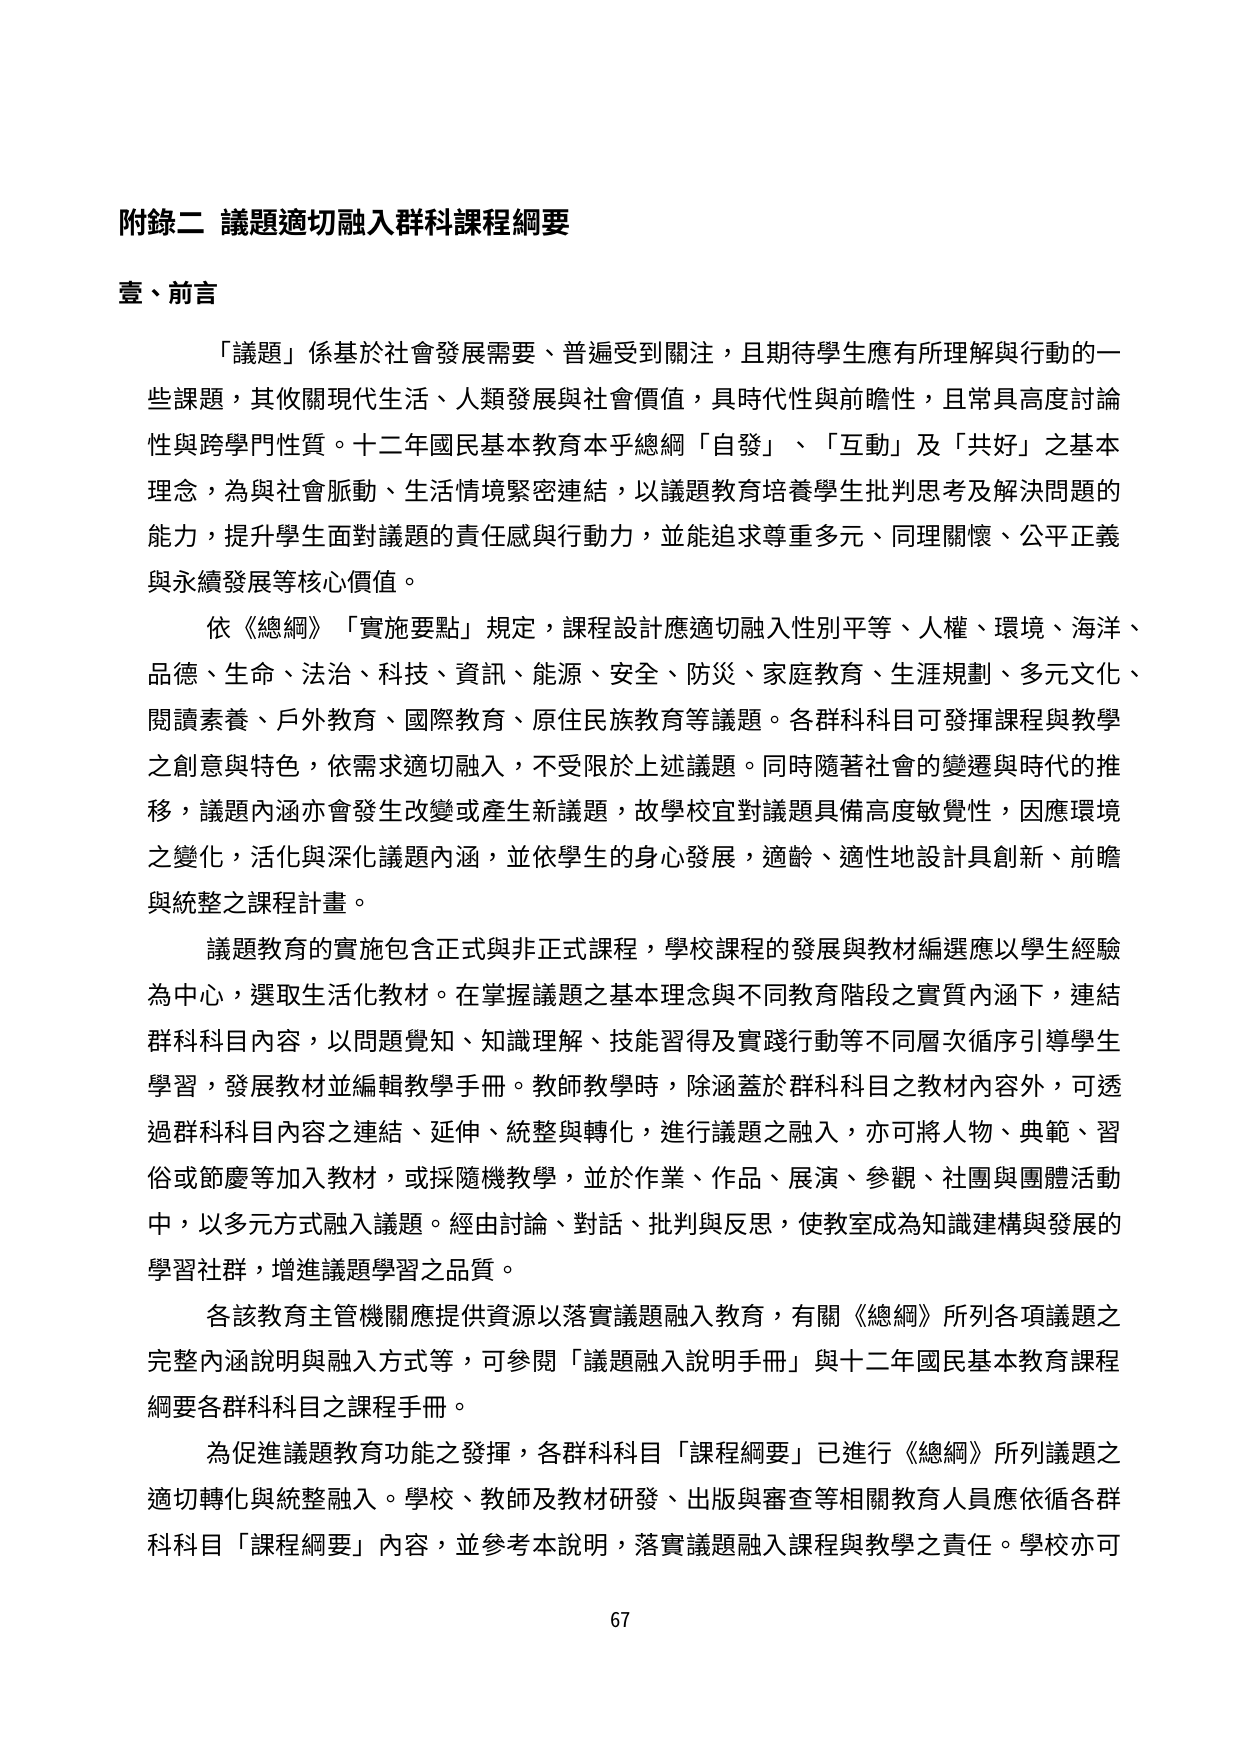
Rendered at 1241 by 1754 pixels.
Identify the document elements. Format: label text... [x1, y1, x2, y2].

text 為促進議題教育功能之發揮，各群科科目「課程綱要」已進行《總綱》所列議題之適切轉化與統整融入。學校、教師及教材研發、出版與審查等相關教育人員應依循各群科科目「課程綱要」內容，並參考本說明，落實議題融入課程與教學之責任。學校亦可 [148, 1426, 1122, 1563]
text 依《總綱》「實施要點」規定，課程設計應適切融入性別平等、人權、環境、海洋、品德、生命、法治、科技、資訊、能源、安全、防災、家庭教育、生涯規劃、多元文化、閱讀素養、戶外教育、國際教育、原住民族教育等議題。各群科科目可發揮課程與教學之創意與特色，依需求適切融入，不受限於上述議題。同時隨著社會的變遷與時代的推移，議題內涵亦會發生改變或產生新議題，故學校宜對議題具備高度敏覺性，因應環境之變化，活化與深化議題內涵，並依學生的身心發展，適齡、適性地設計具創新、前瞻與統整之課程計畫。 [148, 601, 1122, 922]
text 「議題」係基於社會發展需要、普遍受到關注，且期待學生應有所理解與行動的一些課題，其攸關現代生活、人類發展與社會價值，具時代性與前瞻性，且常具高度討論性與跨學門性質。十二年國民基本教育本乎總綱「自發」、「互動」及「共好」之基本理念，為與社會脈動、生活情境緊密連結，以議題教育培養學生批判思考及解決問題的能力，提升學生面對議題的責任感與行動力，並能追求尊重多元、同理關懷、公平正義與永續發展等核心價值。 [148, 326, 1122, 601]
text 壹、前言 [118, 250, 1122, 313]
text 各該教育主管機關應提供資源以落實議題融入教育，有關《總綱》所列各項議題之完整內涵說明與融入方式等，可參閱「議題融入說明手冊」與十二年國民基本教育課程綱要各群科科目之課程手冊。 [148, 1288, 1122, 1426]
text 附錄二 議題適切融入群科課程綱要 [118, 197, 1122, 243]
text 議題教育的實施包含正式與非正式課程，學校課程的發展與教材編選應以學生經驗為中心，選取生活化教材。在掌握議題之基本理念與不同教育階段之實質內涵下，連結群科科目內容，以問題覺知、知識理解、技能習得及實踐行動等不同層次循序引導學生學習，發展教材並編輯教學手冊。教師教學時，除涵蓋於群科科目之教材內容外，可透過群科科目內容之連結、延伸、統整與轉化，進行議題之融入，亦可將人物、典範、習俗或節慶等加入教材，或採隨機教學，並於作業、作品、展演、參觀、社團與團體活動中，以多元方式融入議題。經由討論、對話、批判與反思，使教室成為知識建構與發展的學習社群，增進議題學習之品質。 [148, 922, 1122, 1288]
